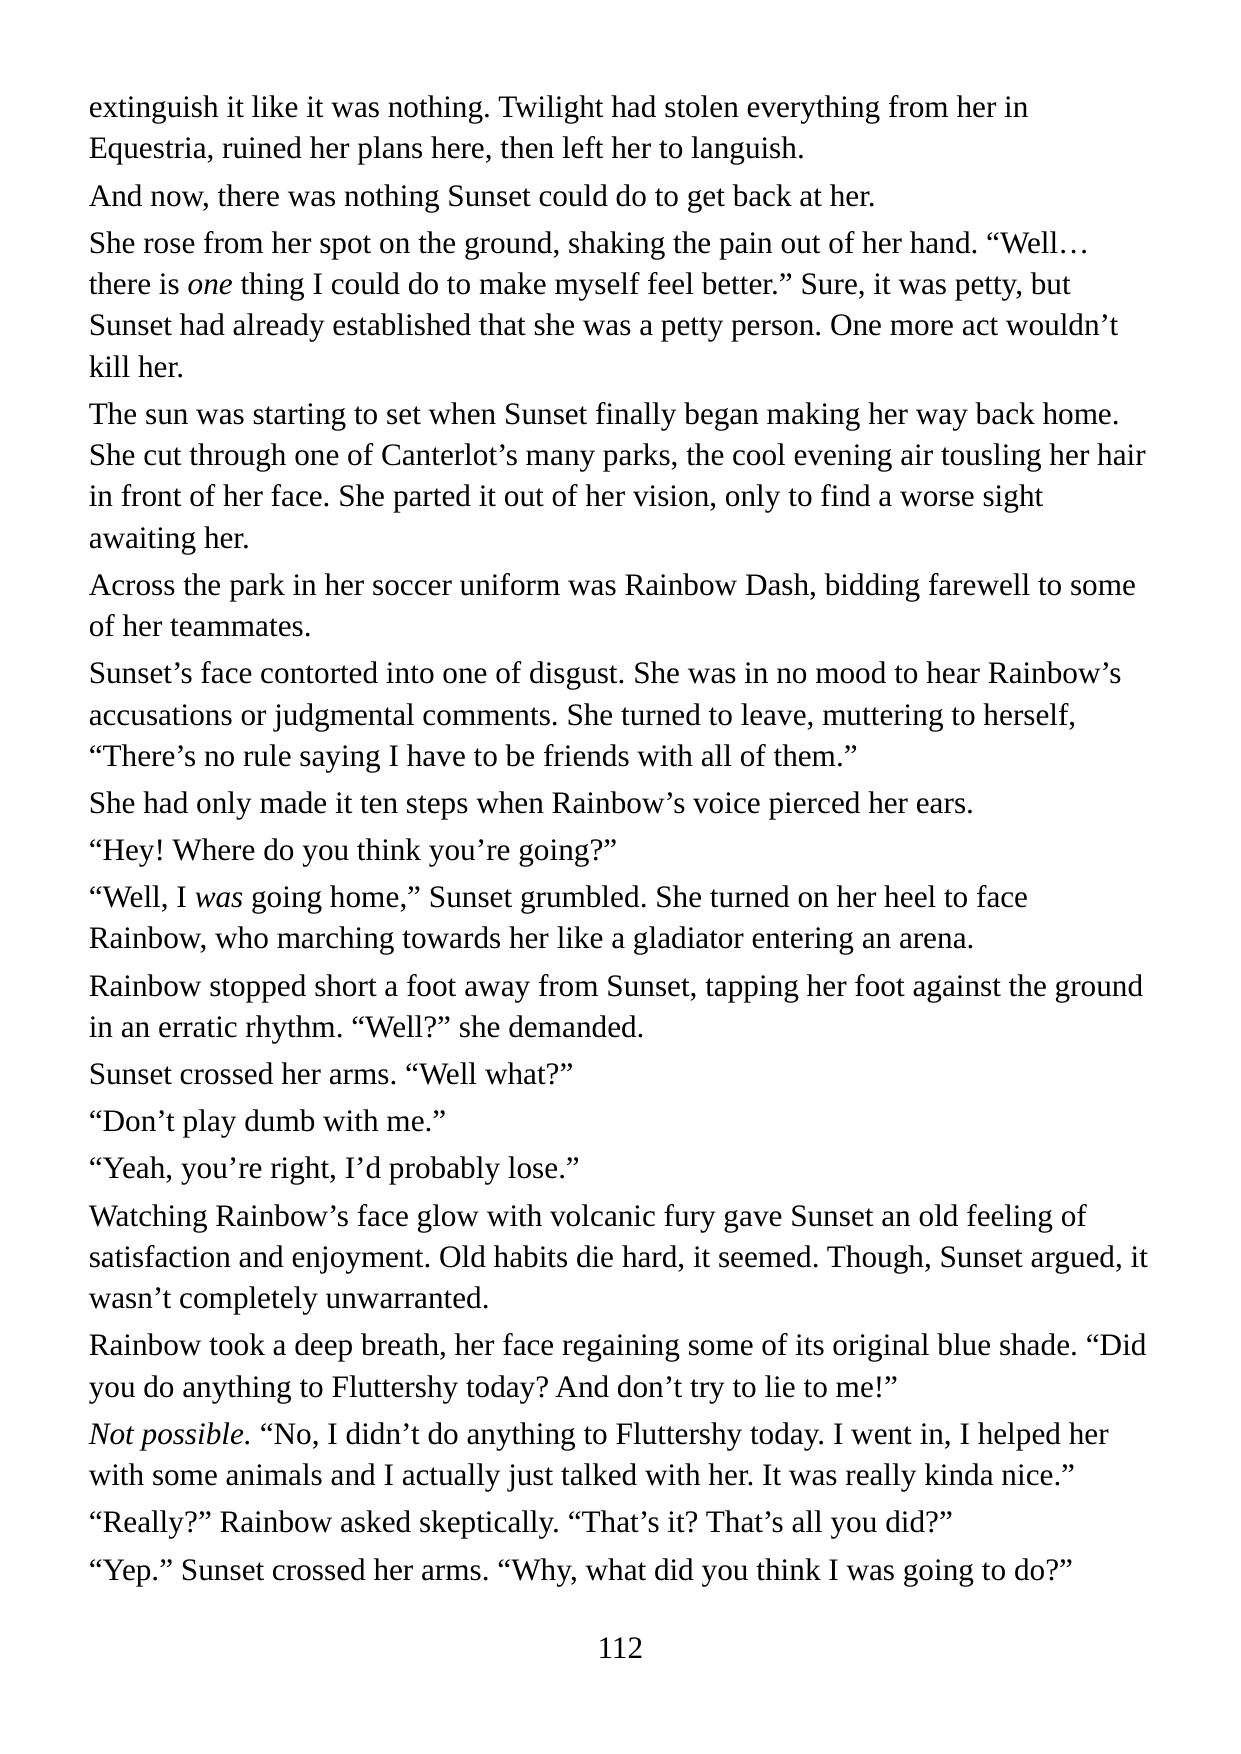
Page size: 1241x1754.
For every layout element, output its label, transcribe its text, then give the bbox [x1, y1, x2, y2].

text And now, there was nothing Sunset could do to get back at her. [88, 177, 1152, 213]
text “Really?” Rainbow asked skeptically. “That’s it? That’s all you did?” [88, 1503, 1152, 1539]
text Watching Rainbow’s face glow with volcanic fury gave Sunset an old feeling of satisfaction and enjoyment. Old habits die hard, it seemed. Though, Sunset argued, it wasn’t completely unwarranted. [88, 1197, 1152, 1315]
text “Yep.” Sunset crossed her arms. “Why, what did you think I was going to do?” [88, 1551, 1152, 1587]
text Rainbow stopped short a foot away from Sunset, tapping her foot against the ground in an erratic rhythm. “Well?” she demanded. [88, 967, 1152, 1044]
text Sunset crossed her arms. “Well what?” [88, 1055, 1152, 1091]
text “Yeah, you’re right, I’d probably lose.” [88, 1150, 1152, 1186]
text She had only made it ten steps when Rainbow’s voice pierced her ears. [88, 784, 1152, 820]
text “Hey! Where do you think you’re going?” [88, 831, 1152, 867]
text The sun was starting to set when Sunset finally began making her way back home. She cut through one of Canterlot’s many parks, the cool evening air tousling her hair in front of her face. She parted it out of her vision, only to find a worse sight awaiting her. [88, 395, 1152, 555]
text Across the park in her soccer uniform was Rainbow Dash, bidding farewell to some of her teammates. [88, 566, 1152, 643]
text extinguish it like it was nothing. Twilight had stolen everything from her in Equestria, ruined her plans here, then left her to languish. [88, 88, 1152, 166]
text “Don’t play dumb with me.” [88, 1103, 1152, 1138]
text Sunset’s face contorted into one of disgust. She was in no mood to hear Rainbow’s accusations or judgmental comments. She turned to leave, muttering to herself, “There’s no rule saying I have to be friends with all of them.” [88, 654, 1152, 773]
text Rainbow took a deep breath, her face regaining some of its original blue shade. “Did you do anything to Fluttershy today? And don’t try to lie to me!” [88, 1327, 1152, 1404]
text Not possible. “No, I didn’t do anything to Fluttershy today. I went in, I helped her with some animals and I actually just talked with her. It was really kinda nice.” [88, 1415, 1152, 1492]
text She rose from her spot on the ground, shaking the pain out of her hand. “Well… there is one thing I could do to make myself feel better.” Sure, it was petty, but Sunset had already established that she was a petty person. One more act wouldn’t kill her. [88, 224, 1152, 384]
text “Well, I was going home,” Sunset grumbled. She turned on her heel to face Rainbow, who marching towards her like a gladiator entering an arena. [88, 878, 1152, 956]
